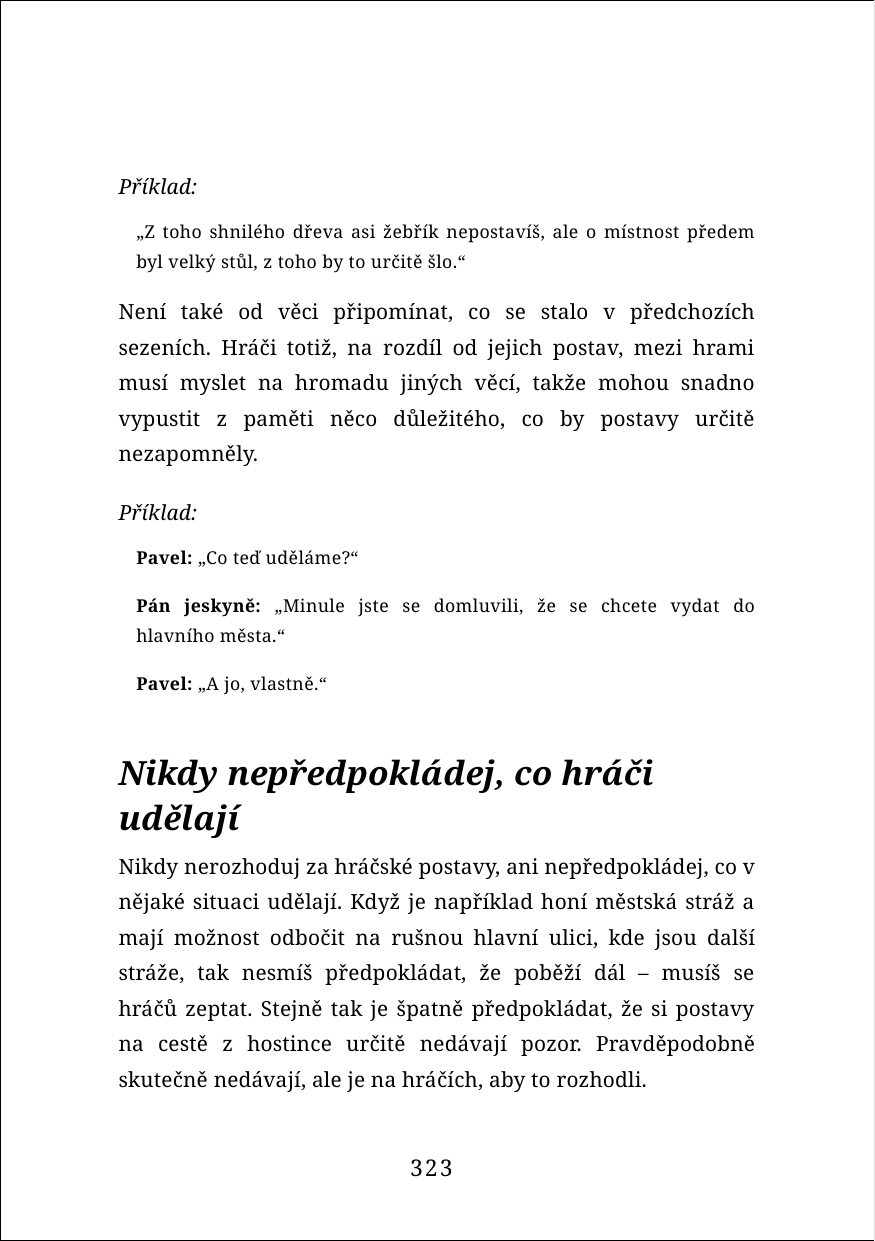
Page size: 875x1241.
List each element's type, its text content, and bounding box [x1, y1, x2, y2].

text Příklad: [118, 172, 756, 200]
text Pavel: „A jo, vlastně.“ [136, 672, 756, 696]
text Nikdy nerozhoduj za hráčské postavy, ani nepředpokládej, co v nějaké situaci udělají. Když je například honí městská stráž a mají možnost odbočit na rušnou hlavní ulici, kde jsou další stráže, tak nesmíš předpokládat, že poběží dál – musíš se hráčů zeptat. Stejně tak je špatně předpokládat, že si postavy na cestě z hostince určitě nedávají pozor. Pravděpodobně skutečně nedávají, ale je na hráčích, aby to rozhodli. [118, 852, 756, 1093]
text Pavel: „Co teď uděláme?“ [136, 546, 756, 570]
text Není také od věci připomínat, co se stalo v předchozích sezeních. Hráči totiž, na rozdíl od jejich postav, mezi hrami musí myslet na hromadu jiných věcí, takže mohou snadno vypustit z paměti něco důležitého, co by postavy určitě nezapomněly. [118, 297, 756, 468]
text „Z toho shnilého dřeva asi žebřík nepostavíš, ale o místnost předem byl velký stůl, z toho by to určitě šlo.“ [136, 219, 756, 273]
text Příklad: [118, 498, 756, 527]
text Pán jeskyně: „Minule jste se domluvili, že se chcete vydat do hlavního města.“ [136, 594, 756, 648]
subtitle Nikdy nepředpokládej, co hráči udělají [118, 749, 756, 840]
